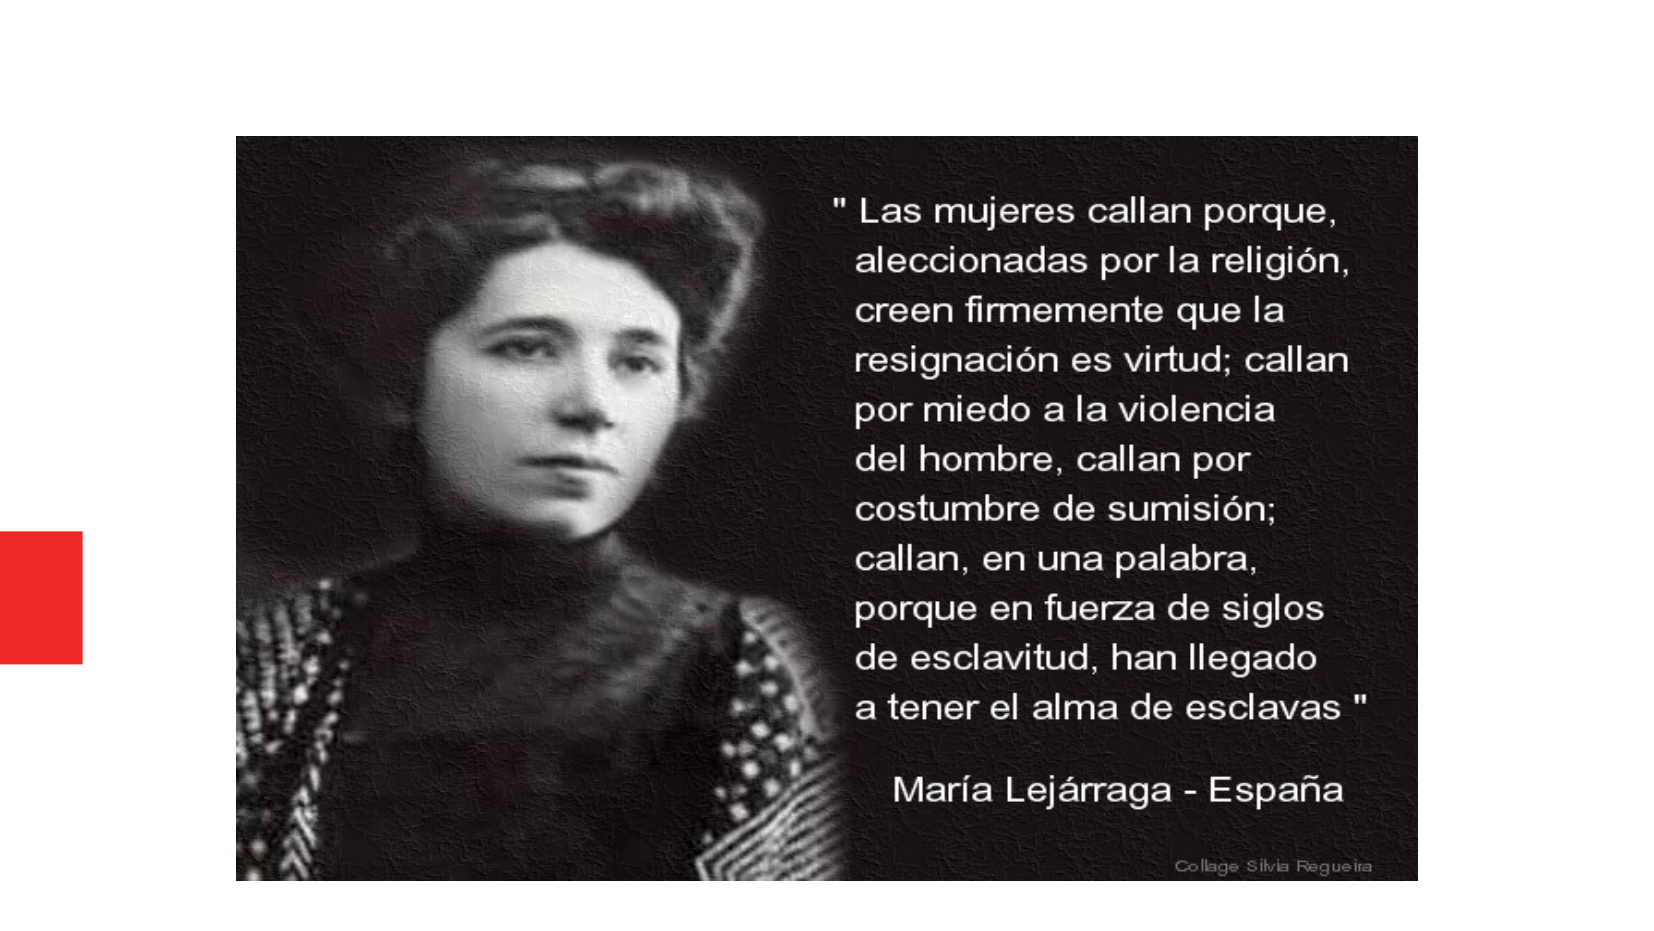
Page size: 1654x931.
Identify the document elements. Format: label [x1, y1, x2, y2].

picture [236, 136, 1418, 881]
